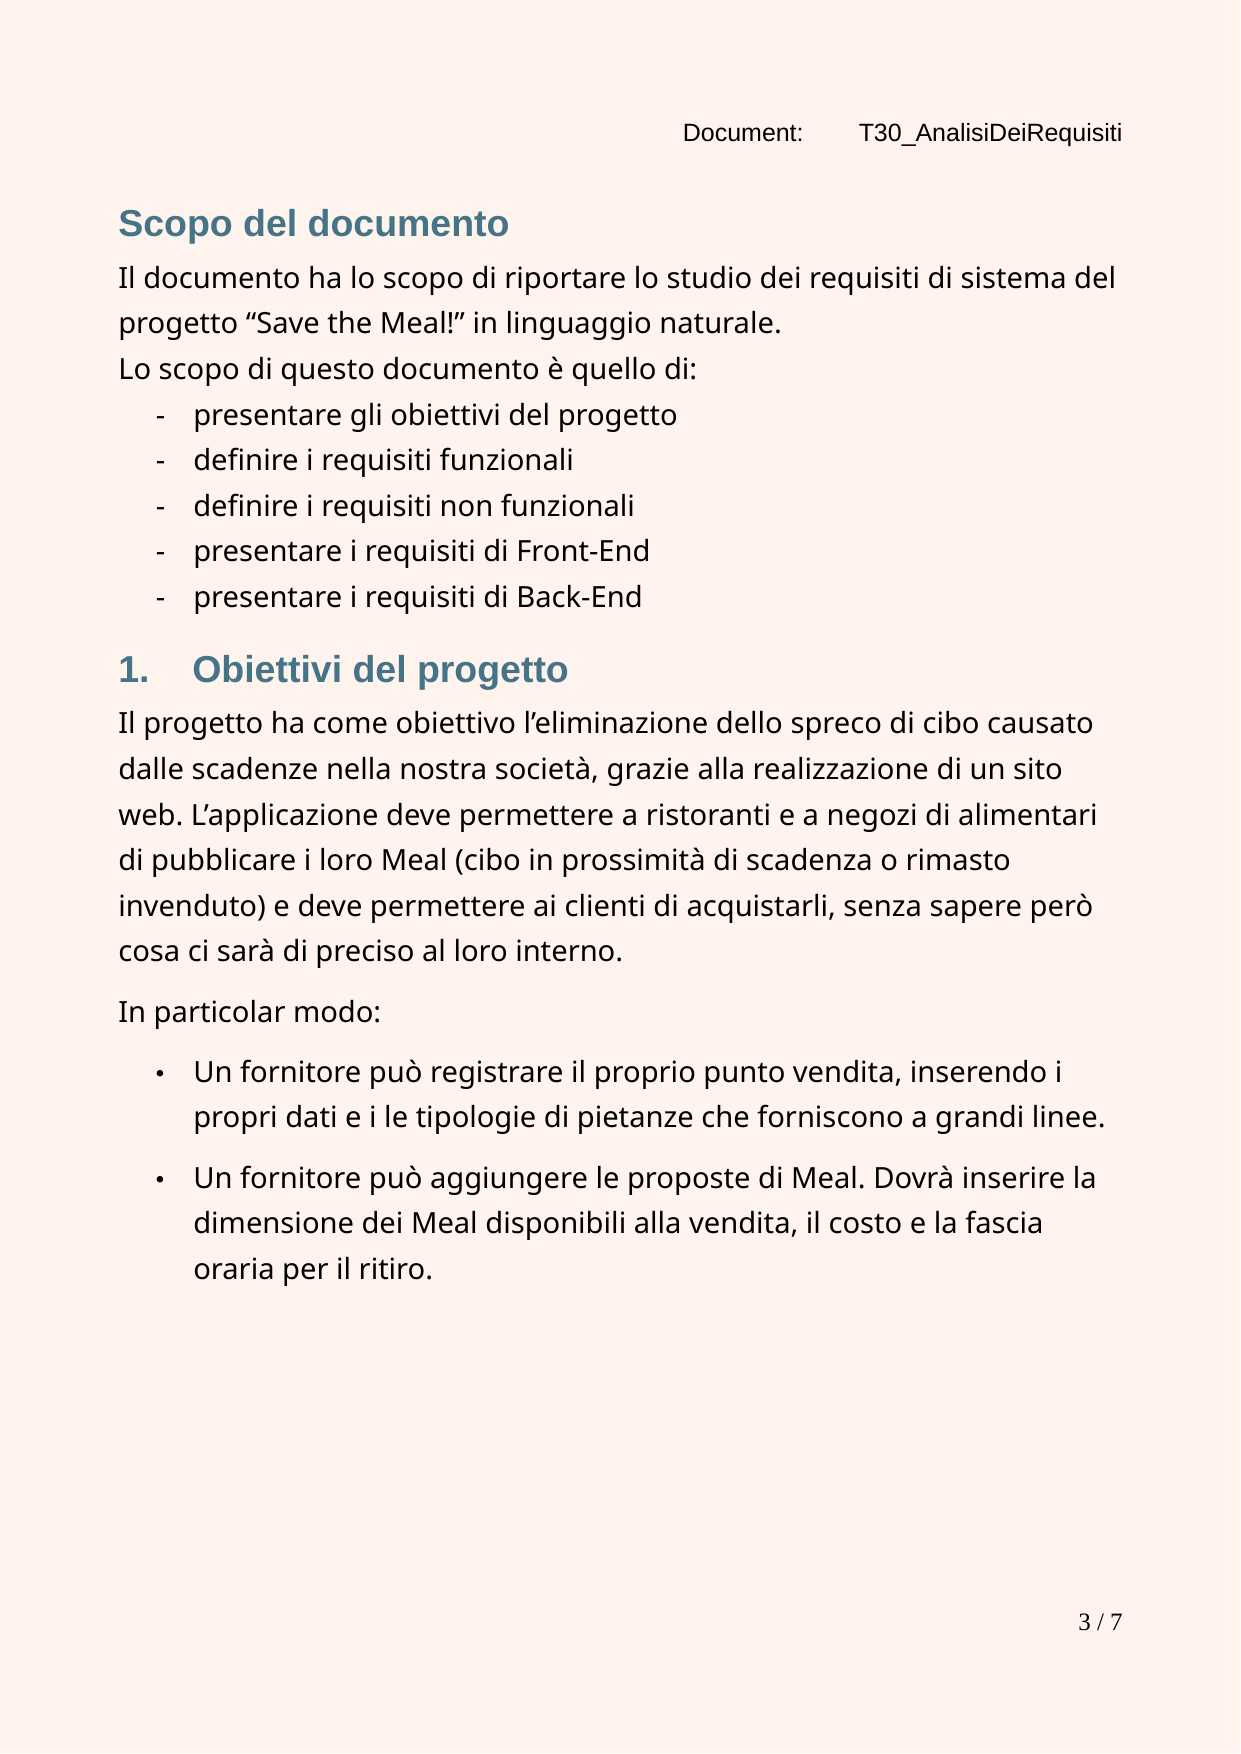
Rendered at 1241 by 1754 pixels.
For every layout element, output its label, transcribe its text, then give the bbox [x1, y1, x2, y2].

list presentare i requisiti di Back-End [156, 576, 1122, 616]
list Un fornitore può registrare il proprio punto vendita, inserendo i propri dati e i le tipologie di pietanze che forniscono a grandi linee. [156, 1051, 1122, 1136]
list definire i requisiti non funzionali [156, 485, 1122, 525]
text Lo scopo di questo documento è quello di: [118, 348, 1122, 388]
list presentare gli obiettivi del progetto [156, 394, 1122, 433]
text In particolar modo: [118, 991, 1122, 1031]
subtitle Scopo del documento [118, 201, 1122, 244]
list presentare i requisiti di Front-End [156, 531, 1122, 570]
subtitle 1. Obiettivi del progetto [118, 647, 1122, 690]
list definire i requisiti funzionali [156, 439, 1122, 479]
list Un fornitore può aggiungere le proposte di Meal. Dovrà inserire la dimensione dei Meal disponibili alla vendita, il costo e la fascia oraria per il ritiro. [156, 1157, 1122, 1288]
text Il progetto ha come obiettivo l’eliminazione dello spreco di cibo causato dalle scadenze nella nostra società, grazie alla realizzazione di un sito web. L’applicazione deve permettere a ristoranti e a negozi di alimentari di pubblicare i loro Meal (cibo in prossimità di scadenza o rimasto invenduto) e deve permettere ai clienti di acquistarli, senza sapere però cosa ci sarà di preciso al loro interno. [118, 703, 1122, 970]
text Il documento ha lo scopo di riportare lo studio dei requisiti di sistema del progetto “Save the Meal!” in linguaggio naturale. [118, 257, 1122, 342]
